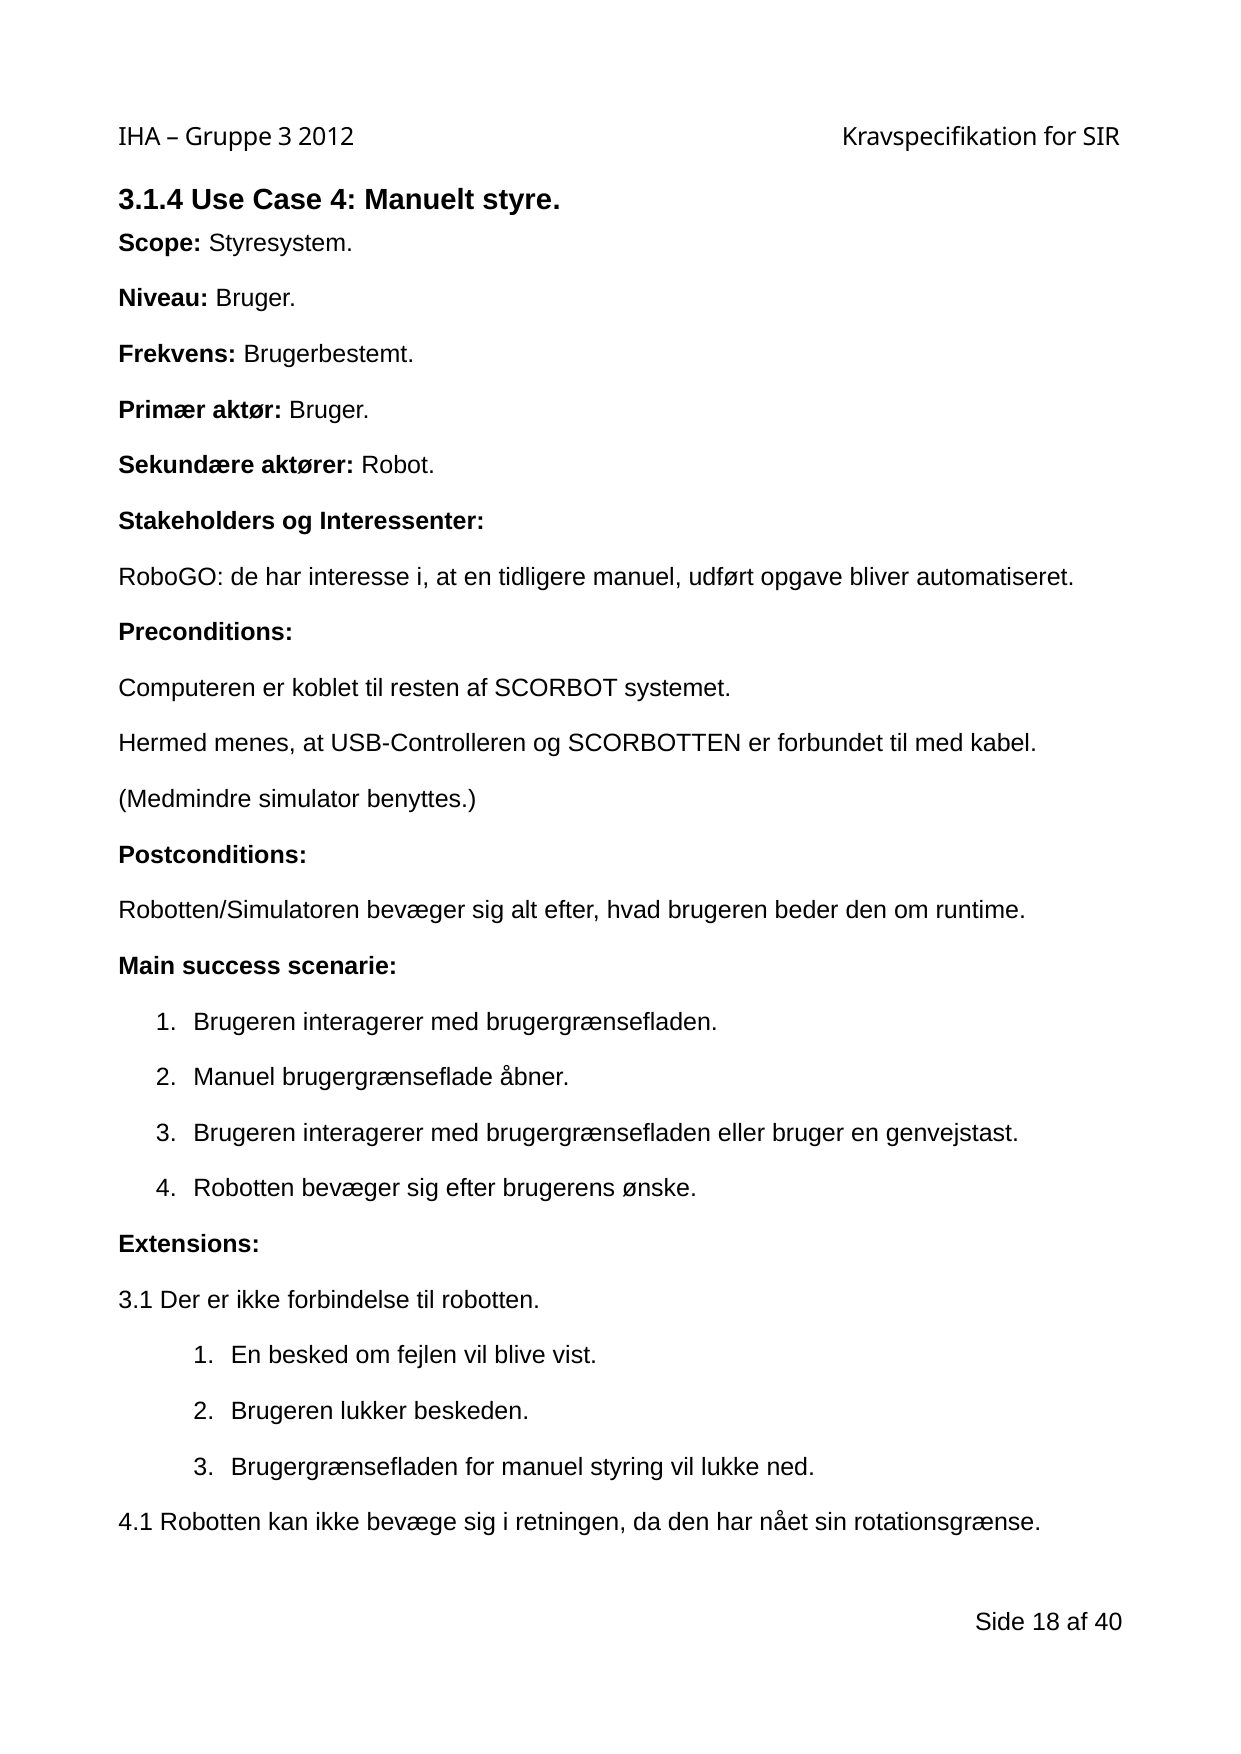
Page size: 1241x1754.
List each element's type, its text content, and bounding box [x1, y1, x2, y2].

list Brugeren lukker beskeden. [193, 1396, 1122, 1424]
text Scope: Styresystem. [118, 228, 1122, 256]
text Main success scenarie: [118, 951, 1122, 979]
text 3.1 Der er ikke forbindelse til robotten. [118, 1284, 1122, 1313]
list Brugergrænsefladen for manuel styring vil lukke ned. [193, 1451, 1122, 1480]
text Extensions: [118, 1229, 1122, 1258]
text Postconditions: [118, 839, 1122, 868]
subtitle 3.1.4 Use Case 4: Manuelt styre. [118, 182, 1122, 215]
text Primær aktør: Bruger. [118, 394, 1122, 423]
list Brugeren interagerer med brugergrænsefladen. [156, 1006, 1122, 1035]
text Niveau: Bruger. [118, 283, 1122, 312]
text RoboGO: de har interesse i, at en tidligere manuel, udført opgave bliver automatiseret. [118, 561, 1122, 590]
text Hermed menes, at USB-Controlleren og SCORBOTTEN er forbundet til med kabel. [118, 728, 1122, 757]
list Brugeren interagerer med brugergrænsefladen eller bruger en genvejstast. [156, 1118, 1122, 1146]
text Sekundære aktører: Robot. [118, 450, 1122, 479]
text Preconditions: [118, 617, 1122, 646]
list En besked om fejlen vil blive vist. [193, 1340, 1122, 1369]
text 4.1 Robotten kan ikke bevæge sig i retningen, da den har nået sin rotationsgrænse. [118, 1507, 1122, 1536]
text Stakeholders og Interessenter: [118, 506, 1122, 534]
list Manuel brugergrænseflade åbner. [156, 1062, 1122, 1091]
text (Medmindre simulator benyttes.) [118, 784, 1122, 813]
list Robotten bevæger sig efter brugerens ønske. [156, 1173, 1122, 1202]
text Frekvens: Brugerbestemt. [118, 339, 1122, 368]
text Robotten/Simulatoren bevæger sig alt efter, hvad brugeren beder den om runtime. [118, 895, 1122, 924]
text Computeren er koblet til resten af SCORBOT systemet. [118, 673, 1122, 701]
